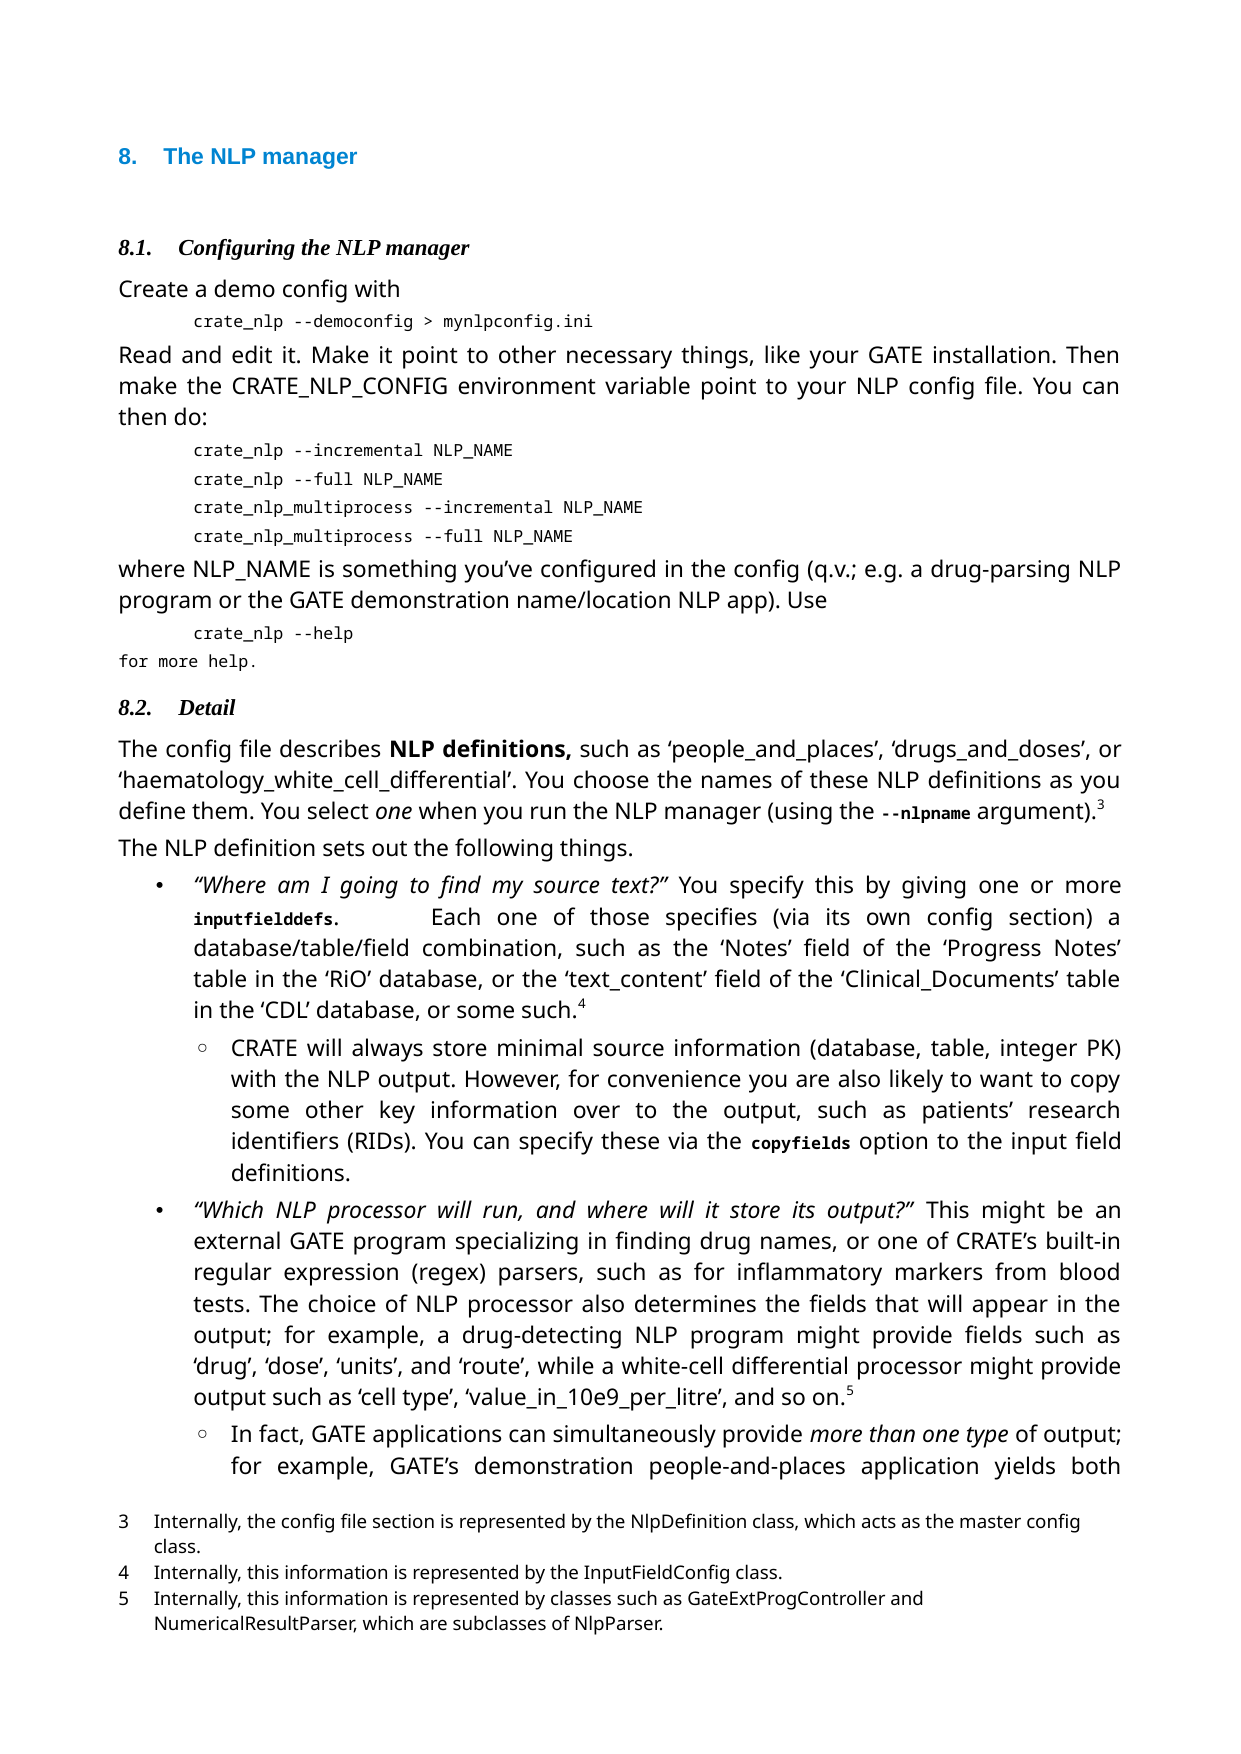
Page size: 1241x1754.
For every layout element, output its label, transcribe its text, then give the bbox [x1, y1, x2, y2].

text The config file describes NLP definitions, such as ‘people_and_places’, ‘drugs_and_doses’, or ‘haematology_white_cell_differential’. You choose the names of these NLP definitions as you define them. You select one when you run the NLP manager (using the --nlpname argument). [118, 732, 1122, 826]
text crate_nlp --democonfig > mynlpconfig.ini [118, 310, 1122, 333]
text crate_nlp --help [177, 621, 1122, 644]
list “Which NLP processor will run, and where will it store its output?” This might be an external GATE program specializing in finding drug names, or one of CRATE’s built-in regular expression (regex) parsers, such as for inflammatory markers from blood tests. The choice of NLP processor also determines the fields that will appear in the output; for example, a drug-detecting NLP program might provide fields such as ‘drug’, ‘dose’, ‘units’, and ‘route’, while a white-cell differential processor might provide output such as ‘cell type’, ‘value_in_10e9_per_litre’, and so on. [156, 1194, 1122, 1412]
text crate_nlp_multiprocess --full NLP_NAME [118, 524, 1122, 547]
list In fact, GATE applications can simultaneously provide more than one type of output; for example, GATE’s demonstration people-and-places application yields both [193, 1418, 1122, 1481]
text crate_nlp_multiprocess --incremental NLP_NAME [118, 496, 1122, 518]
text where NLP_NAME is something you’ve configured in the config (q.v.; e.g. a drug-parsing NLP program or the GATE demonstration name/location NLP app). Use [118, 553, 1122, 616]
subtitle Configuring the NLP manager [118, 234, 1122, 260]
subtitle Detail [118, 694, 1122, 720]
text Create a demo config with [118, 273, 1122, 304]
text The NLP definition sets out the following things. [118, 832, 1122, 863]
text crate_nlp --full NLP_NAME [118, 467, 1122, 490]
list CRATE will always store minimal source information (database, table, integer PK) with the NLP output. However, for convenience you are also likely to want to copy some other key information over to the output, such as patients’ research identifiers (RIDs). You can specify these via the copyfields option to the input field definitions. [193, 1032, 1122, 1188]
text Read and edit it. Make it point to other necessary things, like your GATE installation. Then make the CRATE_NLP_CONFIG environment variable point to your NLP config file. You can then do: [118, 339, 1122, 432]
text for more help. [118, 650, 1122, 673]
text Internally, the config file section is represented by the NlpDefinition class, which acts as the master config class. [118, 1508, 1122, 1559]
subtitle The NLP manager [118, 143, 1122, 169]
list Internally, this information is represented by classes such as GateExtProgController and NumericalResultParser, which are subclasses of NlpParser. [118, 1585, 1122, 1636]
list Internally, this information is represented by the InputFieldConfig class. [118, 1559, 1122, 1585]
text crate_nlp --incremental NLP_NAME [118, 438, 1122, 461]
list “Where am I going to find my source text?” You specify this by giving one or more inputfielddefs. Each one of those specifies (via its own config section) a database/table/field combination, such as the ‘Notes’ field of the ‘Progress Notes’ table in the ‘RiO’ database, or the ‘text_content’ field of the ‘Clinical_Documents’ table in the ‘CDL’ database, or some such. [156, 869, 1122, 1026]
